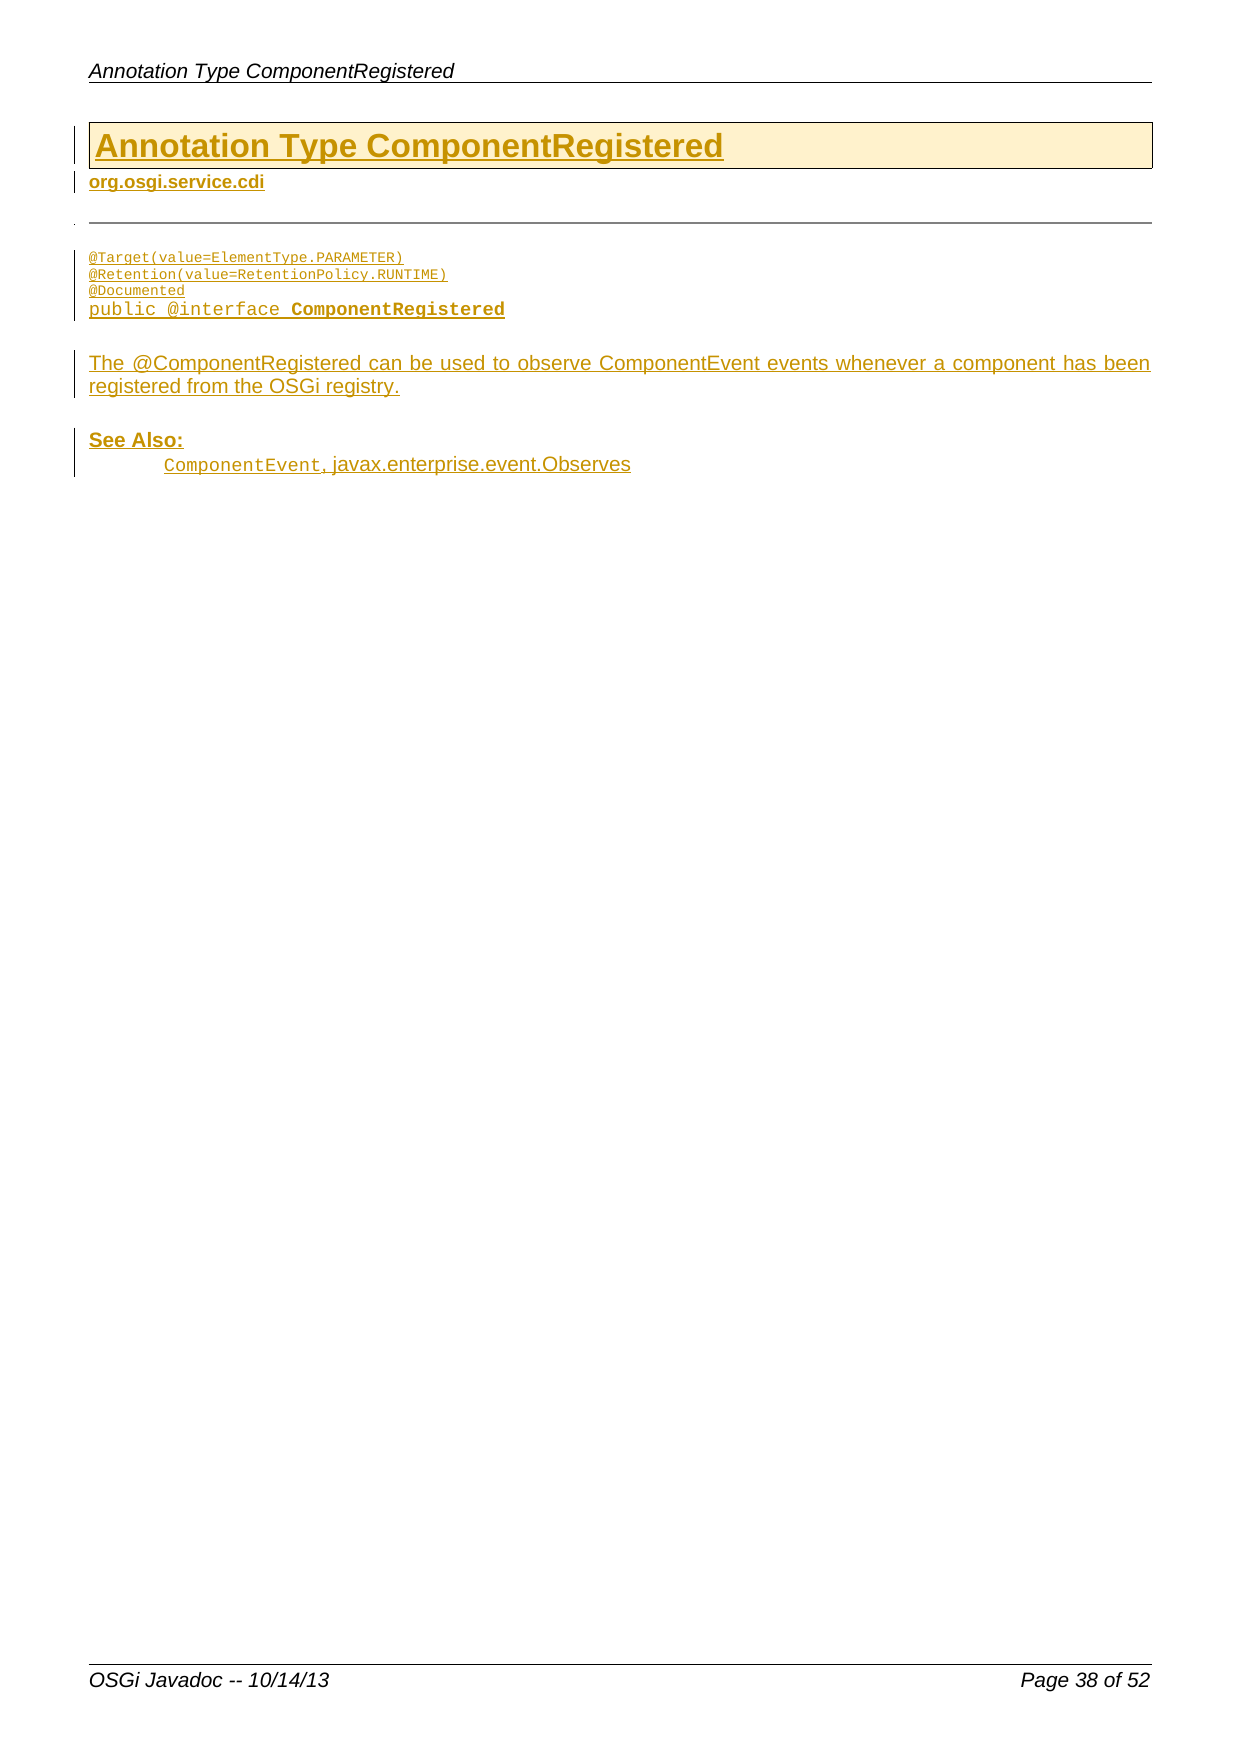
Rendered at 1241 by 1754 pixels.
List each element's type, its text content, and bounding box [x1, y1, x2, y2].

text See Also: [88, 427, 1152, 451]
text @Target(value=ElementType.PARAMETER) @Retention(value=RetentionPolicy.RUNTIME) @Documented public @interface ComponentRegistered [88, 250, 1152, 321]
text The @ComponentRegistered can be used to observe ComponentEvent events whenever a component has been registered from the OSGi registry. [88, 350, 1152, 398]
text ComponentEvent, javax.enterprise.event.Observes [163, 451, 1152, 477]
text org.osgi.service.cdi [88, 171, 1152, 193]
subtitle Annotation Type ComponentRegistered [90, 123, 1152, 168]
